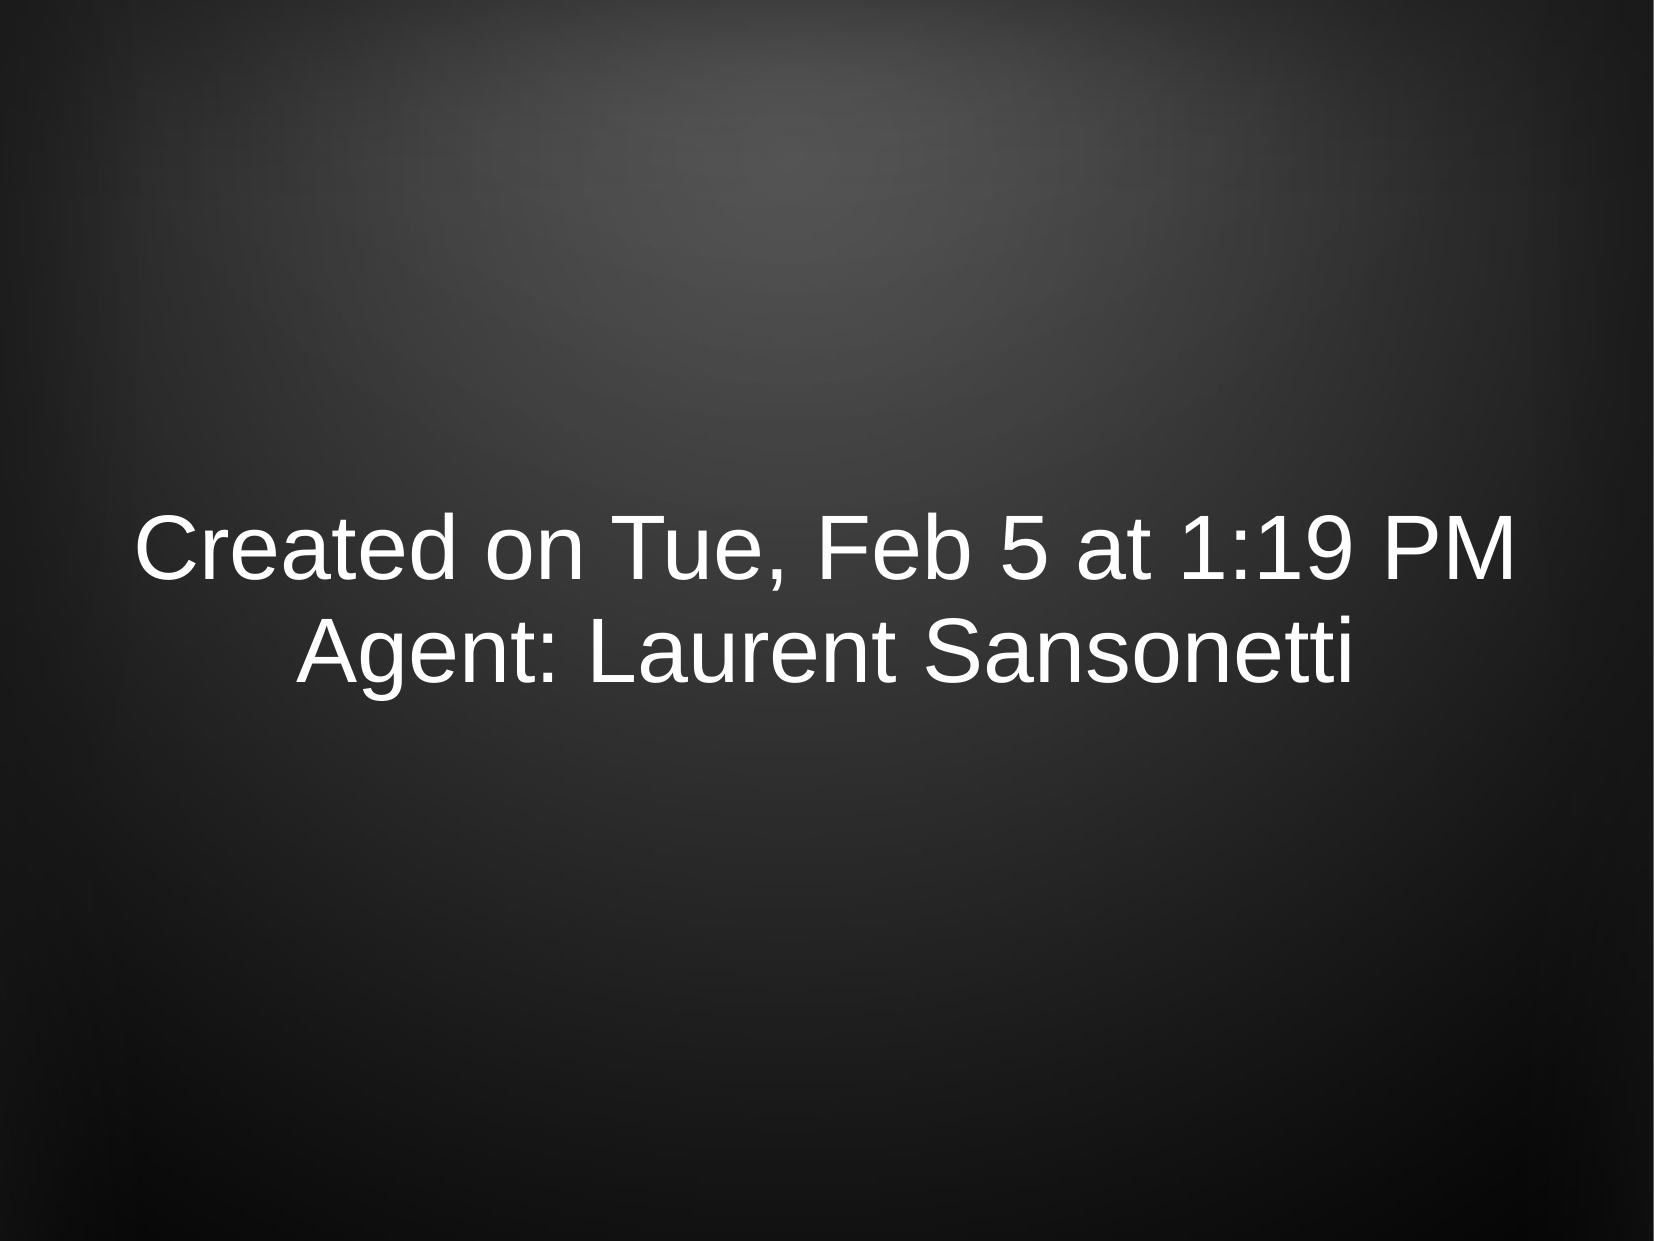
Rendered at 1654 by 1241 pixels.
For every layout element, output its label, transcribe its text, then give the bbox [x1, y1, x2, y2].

title Created on Tue, Feb 5 at 1:19 PM Agent: Laurent Sansonetti [82, 496, 1571, 704]
picture [0, 0, 1654, 1241]
